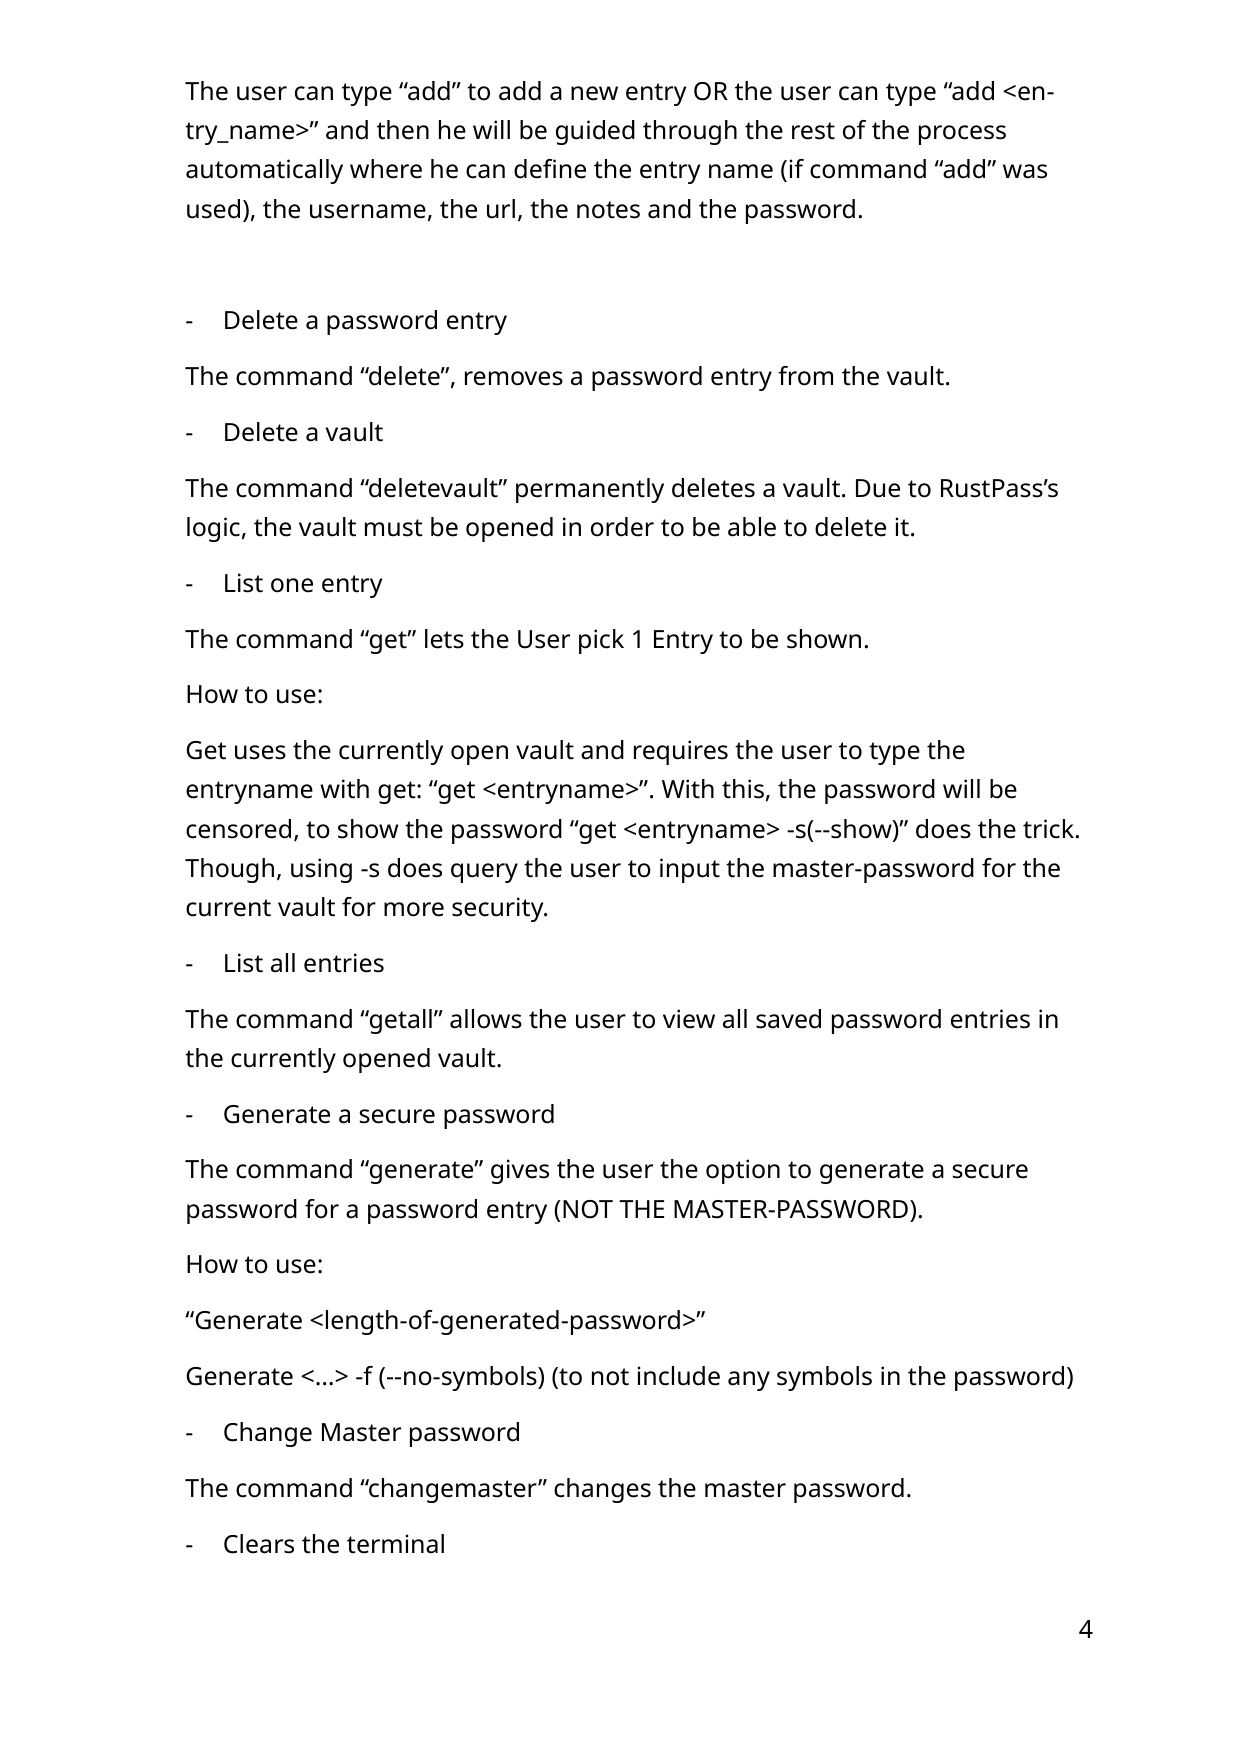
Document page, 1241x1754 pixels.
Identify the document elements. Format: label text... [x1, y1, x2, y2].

text The user can type “add” to add a new entry OR the user can type “add <en-try_name>” and then he will be guided through the rest of the process automatically where he can define the entry name (if command “add” was used), the username, the url, the notes and the password. [185, 74, 1093, 225]
text How to use: [185, 677, 1093, 711]
list Delete a password entry [185, 303, 1093, 337]
text The command “deletevault” permanently deletes a vault. Due to RustPass’s logic, the vault must be opened in order to be able to delete it. [185, 470, 1093, 544]
list Delete a vault [185, 414, 1093, 449]
text The command “generate” gives the user the option to generate a secure password for a password entry (NOT THE MASTER-PASSWORD). [185, 1152, 1093, 1225]
list List all entries [185, 945, 1093, 979]
list Generate a secure password [185, 1096, 1093, 1130]
text The command “changemaster” changes the master password. [185, 1470, 1093, 1504]
list Change Master password [185, 1414, 1093, 1449]
text How to use: [185, 1247, 1093, 1281]
text The command “get” lets the User pick 1 Entry to be shown. [185, 621, 1093, 655]
text The command “delete”, removes a password entry from the vault. [185, 359, 1093, 393]
list List one entry [185, 565, 1093, 599]
text “Generate <length-of-generated-password>” [185, 1303, 1093, 1337]
text Generate <…> -f (--no-symbols) (to not include any symbols in the password) [185, 1359, 1093, 1393]
text Get uses the currently open vault and requires the user to type the entryname with get: “get <entryname>”. With this, the password will be censored, to show the password “get <entryname> -s(--show)” does the trick. Though, using -s does query the user to input the master-password for the current vault for more security. [185, 733, 1093, 924]
text The command “getall” allows the user to view all saved password entries in the currently opened vault. [185, 1001, 1093, 1074]
list Clears the terminal [185, 1526, 1093, 1560]
